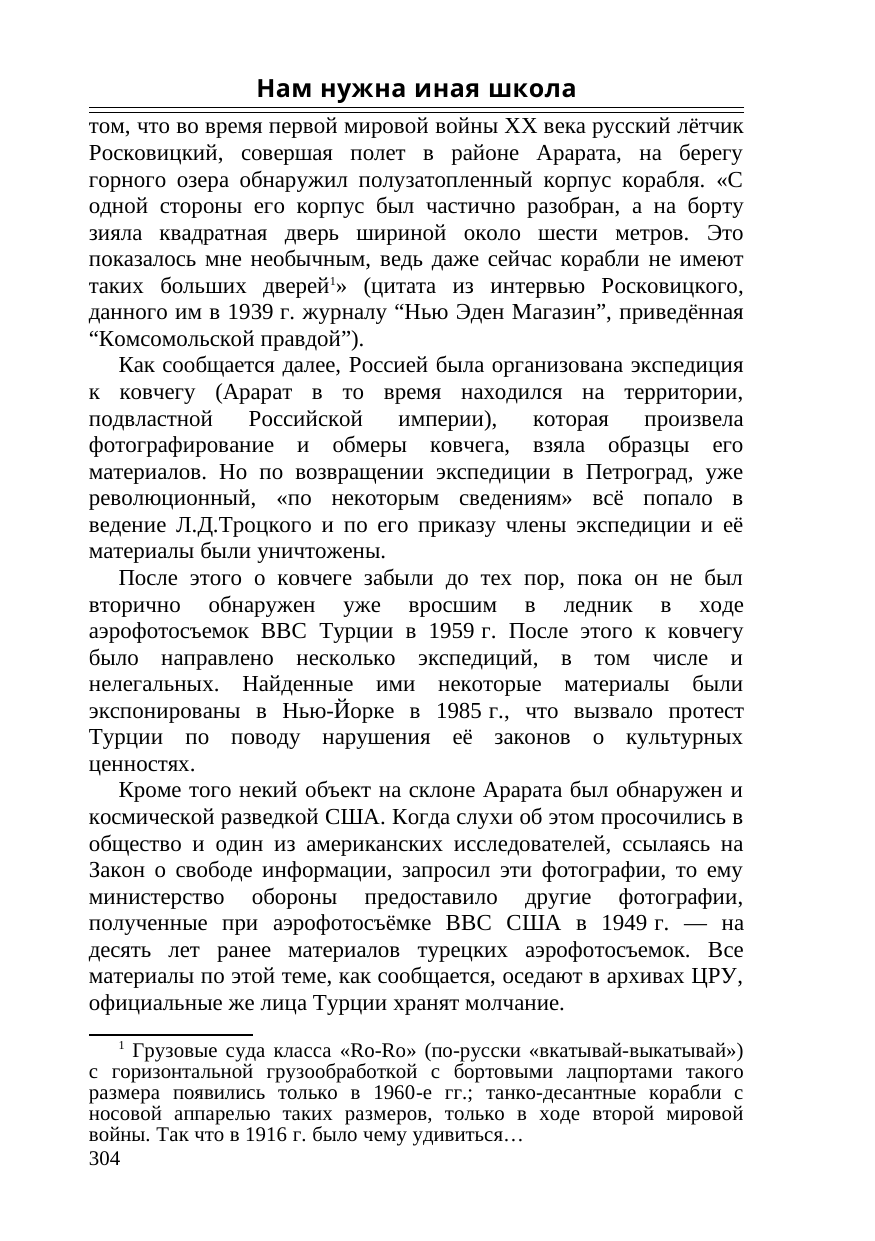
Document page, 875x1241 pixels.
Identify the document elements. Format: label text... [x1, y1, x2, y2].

text том, что во время первой мировой войны ХХ века русский лётчик Росковицкий, совершая полет в районе Арарата, на берегу горного озера обнаружил полузатопленный корпус корабля. «С одной стороны его корпус был частично разобран, а на борту зияла квадратная дверь шириной около шести метров. Это показалось мне необычным, ведь даже сейчас корабли не имеют таких больших дверей» (цитата из интервью Росковицкого, данного им в 1939 г. журналу “Нью Эден Магазин”, приведённая “Комсомольской правдой”). [89, 113, 744, 351]
text Кроме того некий объект на склоне Арарата был обнаружен и космической разведкой США. Когда слухи об этом просочились в общество и один из американских исследователей, ссылаясь на Закон о свободе информации, запросил эти фотографии, то ему министерство обороны предоставило другие фотографии, полученные при аэрофотосъёмке ВВС США в 1949 г. — на десять лет ранее материалов турецких аэрофотосъемок. Все материалы по этой теме, как сообщается, оседают в архивах ЦРУ, официальные же лица Турции хранят молчание. [89, 776, 744, 1015]
text После этого о ковчеге забыли до тех пор, пока он не был вторично обнаружен уже вросшим в ледник в ходе аэрофотосъемок ВВС Турции в 1959 г. После этого к ковчегу было направлено несколько экспедиций, в том числе и нелегальных. Найденные ими некоторые материалы были экспонированы в Нью-Йорке в 1985 г., что вызвало протест Турции по поводу нарушения её законов о культурных ценностях. [89, 564, 744, 776]
text Грузовые суда класса «Ro-Ro» (по-русски «вкатывай-выкатывай») с горизонтальной грузообработкой с бортовыми лацпортами такого размера появились только в 1960‑е гг.; танко-десантные корабли с носовой аппарелью таких размеров, только в ходе второй мировой войны. Так что в 1916 г. было чему удивиться… [89, 1041, 744, 1145]
text Как сообщается далее, Россией была организована экспедиция к ковчегу (Арарат в то время находился на территории, подвластной Российской империи), которая произвела фотографирование и обмеры ковчега, взяла образцы его материалов. Но по возвращении экспедиции в Петроград, уже революционный, «по некоторым сведениям» всё попало в ведение Л.Д.Троцкого и по его приказу члены экспедиции и её материалы были уничтожены. [89, 351, 744, 564]
